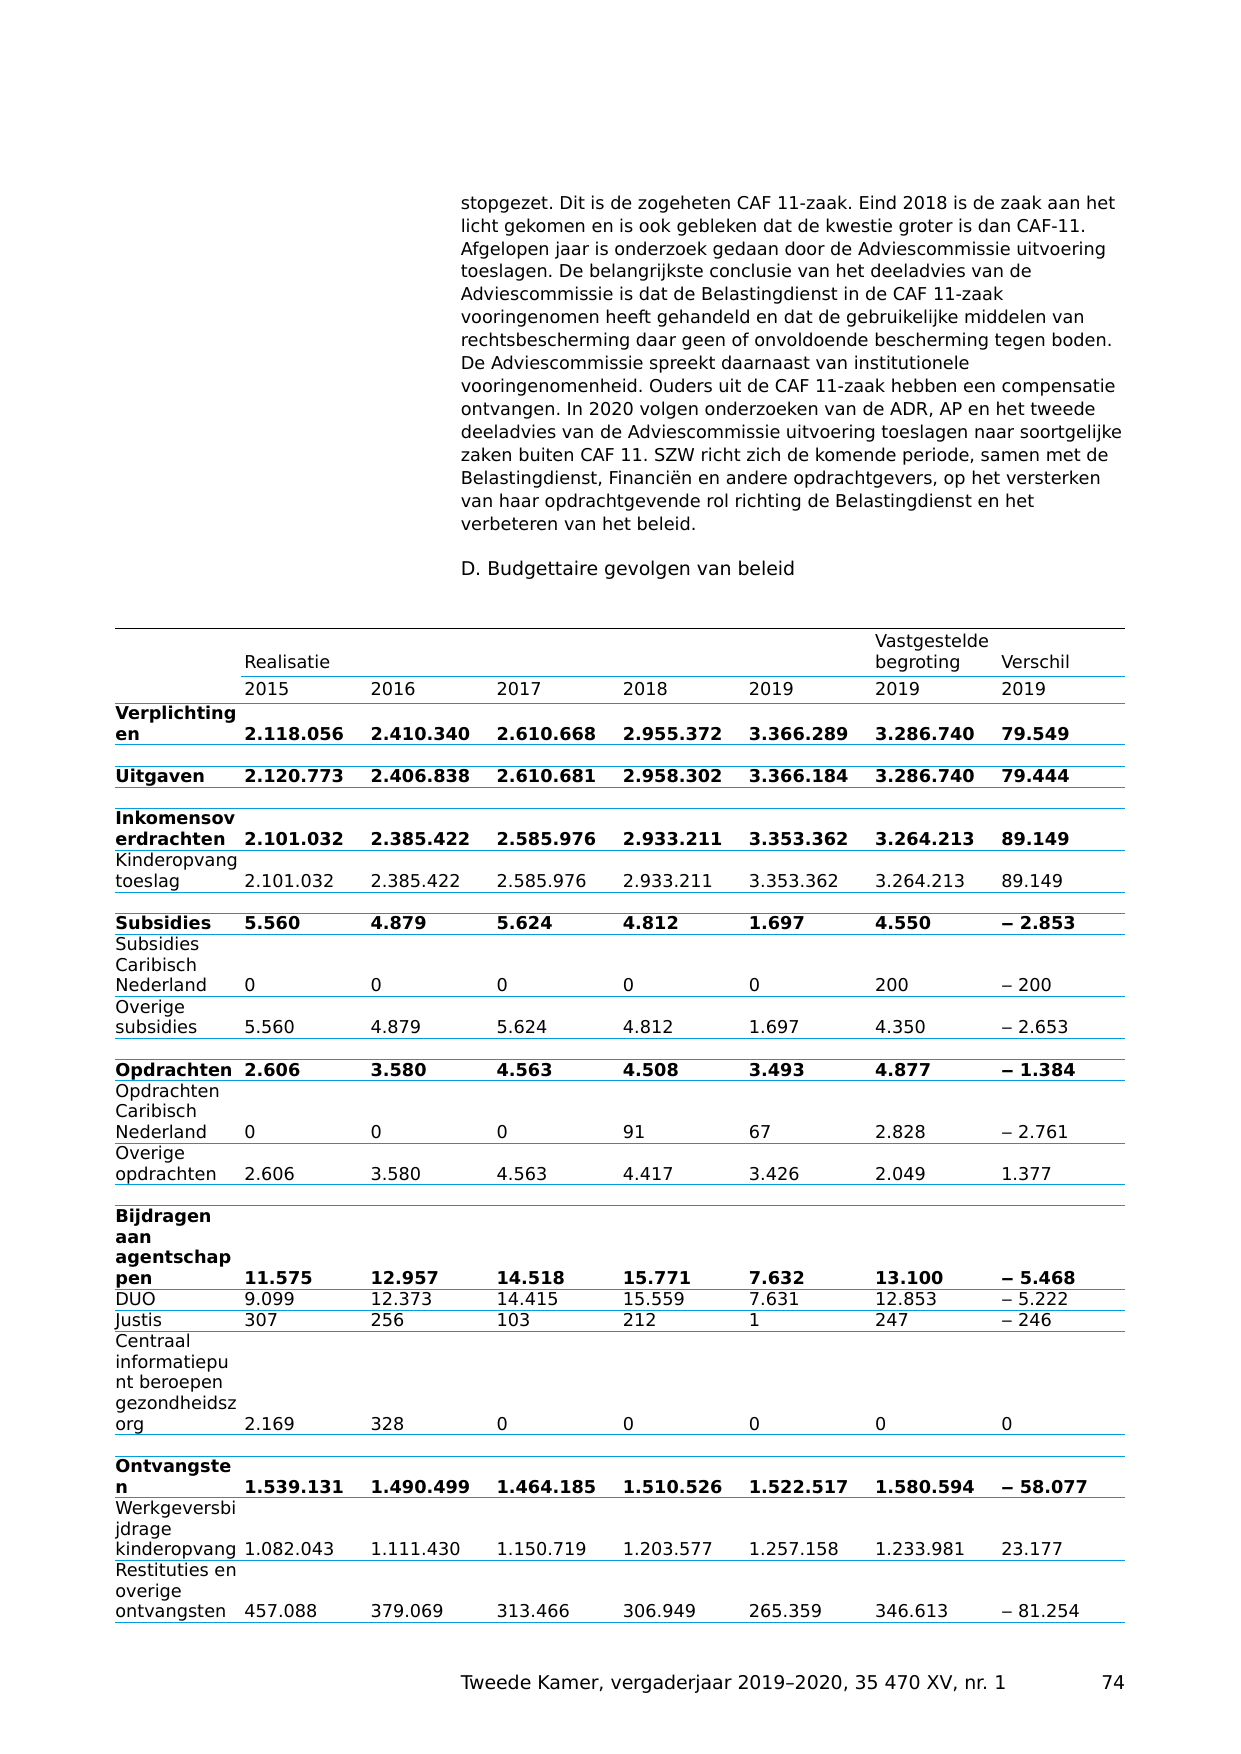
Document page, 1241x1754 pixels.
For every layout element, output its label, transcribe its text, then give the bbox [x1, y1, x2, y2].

table_cell 256 [368, 1311, 493, 1331]
table_cell 2.933.211 [620, 809, 746, 849]
table_cell 0 [620, 935, 746, 996]
table_cell 14.518 [494, 1206, 620, 1288]
table_cell [368, 788, 493, 808]
table_cell [998, 1185, 1125, 1205]
table_cell 1.580.594 [872, 1457, 998, 1497]
table_cell 2.933.211 [620, 851, 746, 891]
table_cell 1.490.499 [368, 1457, 493, 1497]
table_cell 3.353.362 [746, 851, 872, 891]
table_cell 0 [368, 1081, 493, 1142]
table_cell 0 [998, 1332, 1125, 1434]
table_cell [620, 745, 746, 766]
table_cell [872, 893, 998, 912]
table_cell 1.150.719 [494, 1498, 620, 1560]
table_cell [115, 788, 241, 808]
table_cell 3.493 [746, 1060, 872, 1080]
table_cell 0 [368, 935, 493, 996]
table_cell 2019 [872, 677, 998, 703]
table_cell 4.417 [620, 1144, 746, 1184]
table_cell [241, 893, 367, 912]
table_cell 2015 [241, 677, 367, 703]
table_cell 7.632 [746, 1206, 872, 1288]
table_cell 313.466 [494, 1561, 620, 1622]
table_header Tabel 51 Begrotingsgefinancierde uitgaven en ontvangsten artikel 7 (bedragen x € 1.000) [115, 603, 1125, 628]
table_cell 2.101.032 [241, 851, 367, 891]
table_cell [620, 893, 746, 912]
table_cell 200 [872, 935, 998, 996]
table_cell [620, 1039, 746, 1059]
table_cell 2.385.422 [368, 809, 493, 849]
table_cell [115, 1435, 241, 1456]
table_cell 2.169 [241, 1332, 367, 1434]
table_cell 4.508 [620, 1060, 746, 1080]
table_cell 15.771 [620, 1206, 746, 1288]
table_cell Verplichtingen [115, 704, 241, 744]
table_cell [241, 1435, 367, 1456]
table_cell 7.631 [746, 1290, 872, 1309]
table_cell Bijdragen aan agentschappen [115, 1206, 241, 1288]
table_cell 2.606 [241, 1144, 367, 1184]
table_cell 23.177 [998, 1498, 1125, 1560]
table_cell 1.697 [746, 914, 872, 934]
table_cell 1.203.577 [620, 1498, 746, 1560]
table_cell 3.366.184 [746, 767, 872, 787]
table_cell 3.426 [746, 1144, 872, 1184]
table_cell [872, 1039, 998, 1059]
table_cell Verschil [998, 629, 1125, 676]
table_cell 2.610.681 [494, 767, 620, 787]
table_cell [998, 893, 1125, 912]
table_cell 4.563 [494, 1060, 620, 1080]
table_cell Opdrachten [115, 1060, 241, 1080]
table_cell 12.373 [368, 1290, 493, 1309]
table_cell ‒ 2.653 [998, 997, 1125, 1038]
table_cell [241, 745, 367, 766]
table_cell 103 [494, 1311, 620, 1331]
table_cell 2.606 [241, 1060, 367, 1080]
table_cell [746, 893, 872, 912]
table_cell ‒ 2.761 [998, 1081, 1125, 1142]
table_cell 4.879 [368, 914, 493, 934]
table_cell [494, 1435, 620, 1456]
table_cell [368, 1039, 493, 1059]
table_cell 4.350 [872, 997, 998, 1038]
table_cell 1.464.185 [494, 1457, 620, 1497]
table_cell Inkomensoverdrachten [115, 809, 241, 849]
table_cell 1.257.158 [746, 1498, 872, 1560]
table_cell 2.049 [872, 1144, 998, 1184]
table_cell 2.585.976 [494, 851, 620, 891]
table_cell [872, 1435, 998, 1456]
table_cell [746, 1435, 872, 1456]
table_cell 3.264.213 [872, 809, 998, 849]
table_cell Realisatie [241, 629, 872, 676]
table_cell Centraal informatiepunt beroepen gezondheidszorg [115, 1332, 241, 1434]
table_cell Restituties en overige ontvangsten [115, 1561, 241, 1622]
table_cell Kinderopvangtoeslag [115, 851, 241, 891]
table_cell Subsidies [115, 914, 241, 934]
table_cell 4.812 [620, 914, 746, 934]
table_cell 4.877 [872, 1060, 998, 1080]
table_cell 2.610.668 [494, 704, 620, 744]
table_cell 265.359 [746, 1561, 872, 1622]
table_cell 3.286.740 [872, 767, 998, 787]
table_cell [746, 745, 872, 766]
table_cell [620, 788, 746, 808]
table_cell [494, 893, 620, 912]
table_cell 2.120.773 [241, 767, 367, 787]
table_cell 13.100 [872, 1206, 998, 1288]
table_cell 3.580 [368, 1060, 493, 1080]
table_cell [494, 745, 620, 766]
table_cell [746, 1039, 872, 1059]
table_cell [746, 1185, 872, 1205]
table_cell [241, 788, 367, 808]
table_cell 1.377 [998, 1144, 1125, 1184]
table_cell [368, 745, 493, 766]
table_cell 4.812 [620, 997, 746, 1038]
table_cell 2.955.372 [620, 704, 746, 744]
table_cell 1 [746, 1311, 872, 1331]
table_cell Uitgaven [115, 767, 241, 787]
table_cell 3.353.362 [746, 809, 872, 849]
table_cell [872, 788, 998, 808]
table_cell ‒ 5.468 [998, 1206, 1125, 1288]
table_cell 2018 [620, 677, 746, 703]
table_cell ‒ 200 [998, 935, 1125, 996]
table_cell 328 [368, 1332, 493, 1434]
table_cell 0 [241, 1081, 367, 1142]
table_cell 2.385.422 [368, 851, 493, 891]
table_cell 2.410.340 [368, 704, 493, 744]
table_cell 307 [241, 1311, 367, 1331]
table_cell Opdrachten Caribisch Nederland [115, 1081, 241, 1142]
table_cell 1.697 [746, 997, 872, 1038]
table_cell 0 [494, 1332, 620, 1434]
table_cell Overige subsidies [115, 997, 241, 1038]
table_cell 247 [872, 1311, 998, 1331]
table_cell 2.406.838 [368, 767, 493, 787]
table_cell 89.149 [998, 809, 1125, 849]
table_cell 14.415 [494, 1290, 620, 1309]
table_cell ‒ 81.254 [998, 1561, 1125, 1622]
table_cell [115, 1039, 241, 1059]
table_cell 1.522.517 [746, 1457, 872, 1497]
table_cell ‒ 246 [998, 1311, 1125, 1331]
table_cell [998, 745, 1125, 766]
table_cell 67 [746, 1081, 872, 1142]
table_cell [620, 1185, 746, 1205]
table_cell Vastgestelde begroting [872, 629, 998, 676]
table_cell 1.233.981 [872, 1498, 998, 1560]
table_cell 3.286.740 [872, 704, 998, 744]
table_cell 12.957 [368, 1206, 493, 1288]
table_cell [241, 1039, 367, 1059]
table_cell 0 [620, 1332, 746, 1434]
table_cell [115, 1185, 241, 1205]
table_cell 2019 [998, 677, 1125, 703]
table_cell 5.560 [241, 997, 367, 1038]
table_cell 91 [620, 1081, 746, 1142]
table_cell 4.879 [368, 997, 493, 1038]
table_cell [620, 1435, 746, 1456]
table_cell [998, 1435, 1125, 1456]
table_cell Ontvangsten [115, 1457, 241, 1497]
table_cell 5.624 [494, 997, 620, 1038]
table_cell 5.560 [241, 914, 367, 934]
table_cell [368, 1435, 493, 1456]
table_cell Subsidies Caribisch Nederland [115, 935, 241, 996]
table_cell 2.101.032 [241, 809, 367, 849]
table_cell 1.510.526 [620, 1457, 746, 1497]
table_cell 1.082.043 [241, 1498, 367, 1560]
table_cell 346.613 [872, 1561, 998, 1622]
table_cell 3.580 [368, 1144, 493, 1184]
table_cell [746, 788, 872, 808]
table_cell Justis [115, 1311, 241, 1331]
table_cell 0 [494, 935, 620, 996]
table_cell 12.853 [872, 1290, 998, 1309]
table_cell 2019 [746, 677, 872, 703]
table_cell [368, 893, 493, 912]
table_cell [368, 1185, 493, 1205]
table_cell 1.539.131 [241, 1457, 367, 1497]
table_cell 2.958.302 [620, 767, 746, 787]
table_cell [998, 788, 1125, 808]
table_cell 9.099 [241, 1290, 367, 1309]
table_cell Overige opdrachten [115, 1144, 241, 1184]
table_cell 4.563 [494, 1144, 620, 1184]
text stopgezet. Dit is de zogeheten CAF 11-zaak. Eind 2018 is de zaak aan het licht gekomen en is ook gebleken dat de kwestie groter is dan CAF-11. Afgelopen jaar is onderzoek gedaan door de Adviescommissie uitvoering toeslagen. De belangrijkste conclusie van het deeladvies van de Adviescommissie is dat de Belastingdienst in de CAF 11-zaak vooringenomen heeft gehandeld en dat de gebruikelijke middelen van rechtsbescherming daar geen of onvoldoende bescherming tegen boden. De Adviescommissie spreekt daarnaast van institutionele vooringenomenheid. Ouders uit de CAF 11-zaak hebben een compensatie ontvangen. In 2020 volgen onderzoeken van de ADR, AP en het tweede deeladvies van de Adviescommissie uitvoering toeslagen naar soortgelijke zaken buiten CAF 11. SZW richt zich de komende periode, samen met de Belastingdienst, Financiën en andere opdrachtgevers, op het versterken van haar opdrachtgevende rol richting de Belastingdienst en het verbeteren van het beleid. [461, 191, 1125, 534]
table_cell 457.088 [241, 1561, 367, 1622]
table_cell 15.559 [620, 1290, 746, 1309]
table_cell [872, 1185, 998, 1205]
table_cell 2016 [368, 677, 493, 703]
table_cell 2.118.056 [241, 704, 367, 744]
table_cell 0 [494, 1081, 620, 1142]
table_cell 3.366.289 [746, 704, 872, 744]
table_cell [115, 629, 241, 703]
table_cell [115, 893, 241, 912]
table_cell [494, 1185, 620, 1205]
table_cell 379.069 [368, 1561, 493, 1622]
table_cell 89.149 [998, 851, 1125, 891]
table_cell 2017 [494, 677, 620, 703]
title D. Budgettaire gevolgen van beleid [461, 557, 1125, 579]
table_cell 2.585.976 [494, 809, 620, 849]
table_cell [494, 788, 620, 808]
table_cell [115, 745, 241, 766]
table_cell 0 [872, 1332, 998, 1434]
table_cell Werkgeversbijdrage kinderopvang [115, 1498, 241, 1560]
table_cell ‒ 5.222 [998, 1290, 1125, 1309]
table_cell 0 [746, 1332, 872, 1434]
table_cell DUO [115, 1290, 241, 1309]
table_cell 79.444 [998, 767, 1125, 787]
table_cell [241, 1185, 367, 1205]
table_cell ‒ 2.853 [998, 914, 1125, 934]
table_cell [494, 1039, 620, 1059]
table_cell ‒ 58.077 [998, 1457, 1125, 1497]
table_cell 5.624 [494, 914, 620, 934]
table_cell 1.111.430 [368, 1498, 493, 1560]
table_cell 306.949 [620, 1561, 746, 1622]
table_cell ‒ 1.384 [998, 1060, 1125, 1080]
table_cell 0 [746, 935, 872, 996]
table_cell 4.550 [872, 914, 998, 934]
table_cell [998, 1039, 1125, 1059]
table_cell 11.575 [241, 1206, 367, 1288]
table_cell 0 [241, 935, 367, 996]
table_cell 79.549 [998, 704, 1125, 744]
table_cell 212 [620, 1311, 746, 1331]
table_cell 2.828 [872, 1081, 998, 1142]
table_cell [872, 745, 998, 766]
table_cell 3.264.213 [872, 851, 998, 891]
